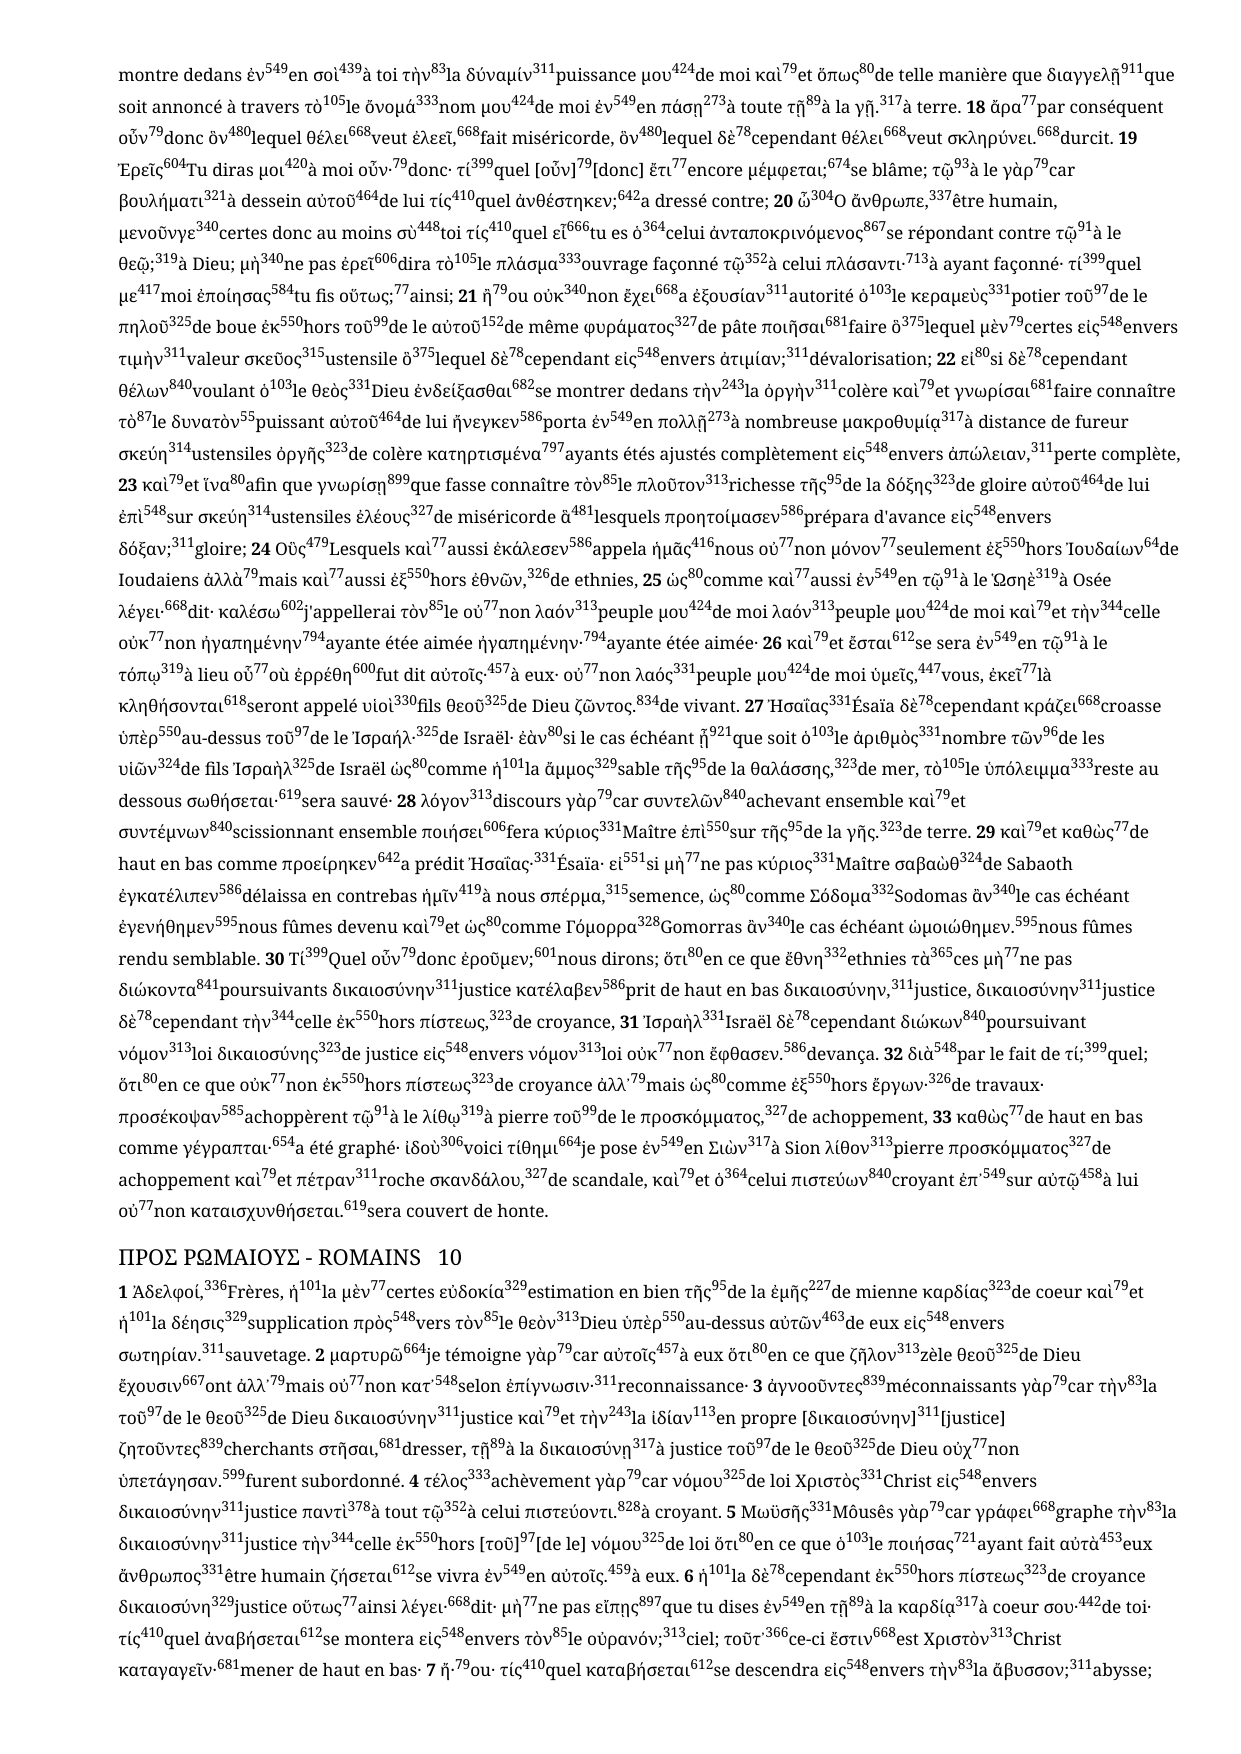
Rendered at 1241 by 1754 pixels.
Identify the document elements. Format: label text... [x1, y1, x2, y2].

text 1 Ἀδελφοί,336Frères, ἡ101la μὲν77certes εὐδοκία329estimation en bien τῆς95de la ἐμῆς227de mienne καρδίας323de coeur καὶ79et ἡ101la δέησις329supplication πρὸς548vers τὸν85le θεὸν313Dieu ὑπὲρ550au-dessus αὐτῶν463de eux εἰς548envers σωτηρίαν.311sauvetage. 2 μαρτυρῶ664je témoigne γὰρ79car αὐτοῖς457à eux ὅτι80en ce que ζῆλον313zèle θεοῦ325de Dieu ἔχουσιν667ont ἀλλ᾽79mais οὐ77non κατ᾽548selon ἐπίγνωσιν·311reconnaissance· 3 ἀγνοοῦντες839méconnaissants γὰρ79car τὴν83la τοῦ97de le θεοῦ325de Dieu δικαιοσύνην311justice καὶ79et τὴν243la ἰδίαν113en propre [δικαιοσύνην]311[justice] ζητοῦντες839cherchants στῆσαι,681dresser, τῇ89à la δικαιοσύνῃ317à justice τοῦ97de le θεοῦ325de Dieu οὐχ77non ὑπετάγησαν.599furent subordonné. 4 τέλος333achèvement γὰρ79car νόμου325de loi Χριστὸς331Christ εἰς548envers δικαιοσύνην311justice παντὶ378à tout τῷ352à celui πιστεύοντι.828à croyant. 5 Μωϋσῆς331Môusês γὰρ79car γράφει668graphe τὴν83la δικαιοσύνην311justice τὴν344celle ἐκ550hors [τοῦ]97[de le] νόμου325de loi ὅτι80en ce que ὁ103le ποιήσας721ayant fait αὐτὰ453eux ἄνθρωπος331être humain ζήσεται612se vivra ἐν549en αὐτοῖς.459à eux. 6 ἡ101la δὲ78cependant ἐκ550hors πίστεως323de croyance δικαιοσύνη329justice οὕτως77ainsi λέγει·668dit· μὴ77ne pas εἴπῃς897que tu dises ἐν549en τῇ89à la καρδίᾳ317à coeur σου·442de toi· τίς410quel ἀναβήσεται612se montera εἰς548envers τὸν85le οὐρανόν;313ciel; τοῦτ᾽366ce-ci ἔστιν668est Χριστὸν313Christ καταγαγεῖν·681mener de haut en bas· 7 ἤ·79ou· τίς410quel καταβήσεται612se descendra εἰς548envers τὴν83la ἄβυσσον;311abysse; τοῦτ᾽366ce-ci ἔστιν668est Χριστὸν313Christ ἐκ550hors νεκρῶν64de morts ἀναγαγεῖν.681conduire de bas en haut. 8 ἀλλὰ79mais τί399quel λέγει;668dit; ἐγγύς77proche σου442de toi τὸ105le ῥῆμά333oral ἐστιν668est ἐν549en τῷ93à le στόματί321à bouche σου442de toi καὶ79et ἐν549en τῇ89à la καρδίᾳ317à coeur σου,442de toi, τοῦτ᾽366ce-ci ἔστιν668est τὸ105le ῥῆμα333oral τῆς95de la πίστεως323de croyance ὃ482lequel κηρύσσομεν.663nous annonçons. 9 ὅτι80en ce que ἐὰν80si le cas échéant ὁμολογήσῃς897que tu avoues ἐν549en τῷ93à le στόματί321à bouche σου442de toi κύριον313Maître Ἰησοῦν313Iésous καὶ79et πιστεύσῃς897que tu croies ἐν549en τῇ89à la καρδίᾳ317à coeur σου442de toi ὅτι80en ce que ὁ103le θεὸς331Dieu αὐτὸν452lui ἤγειρεν586éveilla ἐκ550hors νεκρῶν,64de morts, σωθήσῃ·617tu seras sauvé· 10 καρδίᾳ317à coeur γὰρ79car πιστεύεται680est cru εἰς548envers δικαιοσύνην,311justice, στόματι321à bouche δὲ78cependant ὁμολογεῖται680est avoué εἰς548envers σωτηρίαν.311sauvetage. 11 λέγει668dit γὰρ79car ἡ101la γραφή·329graphe· πᾶς390tout ὁ364celui πιστεύων840croyant ἐπ᾽549sur αὐτῷ458à lui οὐ77non καταισχυνθήσεται.619sera couvert de honte. 12 οὐ77non γάρ79car ἐστιν668est διαστολὴ329diastole Ἰουδαίου65de Ioudaien τε79en outre καὶ79et Ἕλληνος,325de Hellèn, ὁ103le γὰρ79car αὐτὸς156même κύριος331Maître πάντων,383de tous, πλουτῶν840étant riche εἰς548envers πάντας372tous τοὺς345ceux ἐπικαλουμένους848se surnommants αὐτόν·452lui· 13 πᾶς390tout γὰρ79car ὃς498lequel ἂν340le cas échéant ἐπικαλέσηται905que se surnomme τὸ87le ὄνομα315nom κυρίου325de Maître σωθήσεται.619sera sauvé. 14 Πῶς77Comment? οὖν79donc ἐπικαλέσωνται904que se surnomment εἰς548envers ὃν480lequel οὐκ77non ἐπίστευσαν;585crurent; πῶς77comment? δὲ78cependant πιστεύσωσιν898que croient οὗ492de lequel οὐκ77non ἤκουσαν;585écoutèrent; πῶς77comment? δὲ78cependant ἀκούσωσιν898que écoutent χωρὶς552séparément κηρύσσοντος;834de annonçant; 15 πῶς77comment? δὲ78cependant κηρύξωσιν898que annoncent ἐὰν80si le cas échéant μὴ77ne pas ἀποσταλῶσιν;910que soient envoyé; καθὼς77de haut en bas comme γέγραπται·654a été graphé· ὡς77comme ὡραῖοι46épanouis οἱ102les πόδες330pieds τῶν357de ceux εὐαγγελιζομένων860de se évangélisants [τὰ]86[les] ἀγαθά.54bons. 16 Ἀλλ᾽79Mais οὐ77non πάντες389tous ὑπήκουσαν585écoutèrent en soumission τῷ93à le εὐαγγελίῳ.321à évangile. Ἠσαΐας331Ésaïa γὰρ79car λέγει·668dit· κύριε,337Maître, τίς410quel ἐπίστευσεν586crut τῇ89à la ἀκοῇ317à ouïe ἡμῶν;423de nous; 17 ἄρα77par conséquent ἡ101la πίστις329croyance ἐξ550hors ἀκοῆς,323de ouïe, ἡ101la δὲ78cependant ἀκοὴ329ouïe διὰ550par ῥήματος327de oral Χριστοῦ.325de Christ. 18 ἀλλὰ79mais λέγω,664je dis, μὴ340ne pas οὐκ77non ἤκουσαν;585écoutèrent; μενοῦνγε·340certes donc au moins· εἰς548envers πᾶσαν267toute τὴν83la γῆν311terre ἐξῆλθεν586sortit ὁ103le φθόγγος331son αὐτῶν463de eux καὶ79et εἰς548envers τὰ86les πέρατα314limites τῆς95de la οἰκουμένης323de écoumène τὰ104les ῥήματα332oraux αὐτῶν.463de eux. 19 ἀλλὰ79mais λέγω,664je dis, μὴ340ne pas Ἰσραὴλ331Israël οὐκ77non ἔγνω;586connut; πρῶτος71premier Μωϋσῆς331Môusês λέγει·668dit· ἐγὼ431moi παραζηλώσω602je zélerai à côté ὑμᾶς436vous ἐπ᾽549sur οὐκ77non ἔθνει,321à ethnie, ἐπ᾽549sur ἔθνει321à ethnie ἀσυνέτῳ12à sans capable de comprendre παροργιῶ602je mettrai en colère côte à côte ὑμᾶς.436vous. 20 Ἠσαΐας331Ésaïa δὲ78cependant ἀποτολμᾷ668enhardit καὶ79et λέγει·668dit· εὑρέθην596je fus trouvé [ἐν]549[en] τοῖς351à ceux ἐμὲ417moi μὴ77ne pas ζητοῦσιν,827à cherchants, ἐμφανὴς47visible dedans ἐγενόμην588je me devins τοῖς351à ceux ἐμὲ417moi μὴ77ne pas ἐπερωτῶσιν.827à demandants sur. 21 πρὸς548vers δὲ78cependant τὸν85le Ἰσραὴλ313Israël λέγει·668dit· ὅλην267toute entière τὴν83la ἡμέραν311journée ἐξεπέτασα582je tendis au dehors τὰς82les χεῖράς310mains μου424de moi πρὸς548vers λαὸν313peuple ἀπειθοῦντα822désobéissant καὶ79et ἀντιλέγοντα.822contredisant. [118, 1276, 1181, 1682]
text ΠΡΟΣ ΡΩΜΑΙΟΥΣ - ROMAINS 10 [118, 1241, 1181, 1271]
text 1 Ἀλήθειαν311Vérité λέγω664je dis ἐν549en Χριστῷ,319à Christ, οὐ77non ψεύδομαι,670je me mens, συμμαρτυρούσης832de témoignante avec μοι420à moi τῆς95de la συνειδήσεώς323de conscience μου424de moi ἐν549en πνεύματι321à souffle ἁγίῳ,12à saint, 2 ὅτι80en ce que λύπη329tristesse μοί420à moi ἐστιν668est μεγάλη45grande καὶ79et ἀδιάλειπτος20incessant ὀδύνη329douleur τῇ89à la καρδίᾳ317à coeur μου.424de moi. 3 ηὐχόμην627je me souhaitais γὰρ79car ἀνάθεμα333anathème εἶναι689être αὐτὸς513moi-même ἐγὼ431moi ἀπὸ550au loin τοῦ97de le Χριστοῦ325de Christ ὑπὲρ550au-dessus τῶν96de les ἀδελφῶν324de frères μου424de moi τῶν96de les συγγενῶν64de congénitaux μου424de moi κατὰ548selon σάρκα,311chair, 4 οἵτινές497lesquels des quelconques εἰσιν667sont Ἰσραηλῖται,330Israélites, ὧν491de lesquels ἡ101la υἱοθεσία329adoption comme fils καὶ79et ἡ101la δόξα329gloire καὶ79et αἱ100les διαθῆκαι328dispositions καὶ79et ἡ101la νομοθεσία329législation καὶ79et ἡ101la λατρεία329adoration καὶ79et αἱ100les ἐπαγγελίαι,328promesses, 5 ὧν491de lesquels οἱ102les πατέρες330pères καὶ79et ἐξ550hors ὧν491de lesquels ὁ103le Χριστὸς331Christ τὸ366ce κατὰ548selon σάρκα,311chair, ὁ364celui ὢν840étant ἐπὶ550sur πάντων385de tous θεὸς331Dieu εὐλογητὸς47élogié εἰς548envers τοὺς84les αἰῶνας,312ères, ἀμήν.304amen. 6 Οὐχ77Non οἷον500tel que δὲ78cependant ὅτι80en ce que ἐκπέπτωκεν642a tombé dehors ὁ103le λόγος331discours τοῦ97de le θεοῦ.325de Dieu. οὐ77non γὰρ79car πάντες286tous οἱ363ceux ἐξ550hors Ἰσραὴλ325de Israël οὗτοι363ceux-ci Ἰσραήλ·331Israël· 7 οὐδ᾽79non cependant ὅτι80en ce que εἰσὶν667sont σπέρμα333semence Ἀβραὰμ325de Abraam πάντες389tous τέκνα,332enfants, ἀλλ᾽·79mais· ἐν549en Ἰσαὰκ319à Isaak κληθήσεταί619sera appelé σοι439à toi σπέρμα.333semence. 8 τοῦτ᾽366ce-ci ἔστιν,668est, οὐ77non τὰ104les τέκνα332enfants τῆς95de la σαρκὸς323de chair ταῦτα365ces-ci τέκνα332enfants τοῦ97de le θεοῦ325de Dieu ἀλλὰ79mais τὰ104les τέκνα332enfants τῆς95de la ἐπαγγελίας323de promesse λογίζεται680est calculé εἰς548envers σπέρμα.315semence. 9 ἐπαγγελίας323de promesse γὰρ79car ὁ103le λόγος331discours οὗτος·156celui-ci· κατὰ548selon τὸν85le καιρὸν313moment τοῦτον138celui-ci ἐλεύσομαι608je me viendrai καὶ79et ἔσται612se sera τῇ89à la Σάρρᾳ317à Sarra υἱός.331fils. 10 Οὐ77Non μόνον77seulement δέ,78cependant, ἀλλὰ79mais καὶ77aussi Ῥεβέκκα329Rebekka ἐξ550hors ἑνὸς65de un κοίτην311couche ἔχουσα,838ayante, Ἰσαὰκ325de Isaak τοῦ97de le πατρὸς325de père ἡμῶν·423de nous· 11 μήπω77ne pas encore γὰρ79car γεννηθέντων753de ayants étés engendrés μηδὲ79ni cependant πραξάντων715de ayants pratiqués τι271un quelconque ἀγαθὸν55bon ἢ79ou φαῦλον,55dérisoire, ἵνα80afin que ἡ101la κατ᾽548selon ἐκλογὴν311élection πρόθεσις329proposition τοῦ97de le θεοῦ325de Dieu μένῃ,921que reste, 12 οὐκ77non ἐξ550hors ἔργων326de travaux ἀλλ᾽79mais ἐκ550hors τοῦ358de celui καλοῦντος,834de appelant, ἐρρέθη600fut dit αὐτῇ456à elle ὅτι80en ce que ὁ103le μείζων71plus grand δουλεύσει606sera esclave τῷ91à le ἐλάσσονι,59à moindre, 13 καθὼς77de haut en bas comme γέγραπται·654a été graphé· τὸν85le Ἰακὼβ313Iakob ἠγάπησα,582j'aimai, τὸν85le δὲ78cependant Ἠσαῦ313Esaü ἐμίσησα.582je haïs. 14 Τί399Quel οὖν79donc ἐροῦμεν;601nous dirons; μὴ340ne pas ἀδικία329injustice παρὰ549à côté τῷ91à le θεῷ;319à Dieu; μὴ77ne pas γένοιτο.696que se devienne. 15 τῷ91à le Μωϋσεῖ319à Môusês γὰρ79car λέγει·668dit· ἐλεήσω602je ferai miséricorde ὃν480lequel ἂν340le cas échéant ἐλεῶ917que je fasse miséricorde καὶ79et οἰκτειρήσω602je compassionnerai ὃν480lequel ἂν340le cas échéant οἰκτείρω.917que je compassionne. 16 ἄρα77par conséquent οὖν79donc οὐ77non τοῦ358de celui θέλοντος834de voulant οὐδὲ79non cependant τοῦ358de celui τρέχοντος834de courant ἀλλὰ79mais τοῦ358de celui ἐλεῶντος834de faisant miséricorde θεοῦ.325de Dieu. 17 λέγει668dit γὰρ79car ἡ101la γραφὴ329graphe τῷ91à le Φαραὼ319à Pharaon ὅτι80en ce que εἰς548envers αὐτὸ348même τοῦτο140ce-ci ἐξήγειρά582j'éveillai dehors σε437toi ὅπως80de telle manière que ἐνδείξωμαι901que je me montre dedans ἐν549en σοὶ439à toi τὴν83la δύναμίν311puissance μου424de moi καὶ79et ὅπως80de telle manière que διαγγελῇ911que soit annoncé à travers τὸ105le ὄνομά333nom μου424de moi ἐν549en πάσῃ273à toute τῇ89à la γῇ.317à terre. 18 ἄρα77par conséquent οὖν79donc ὃν480lequel θέλει668veut ἐλεεῖ,668fait miséricorde, ὃν480lequel δὲ78cependant θέλει668veut σκληρύνει.668durcit. 19 Ἐρεῖς604Tu diras μοι420à moi οὖν·79donc· τί399quel [οὖν]79[donc] ἔτι77encore μέμφεται;674se blâme; τῷ93à le γὰρ79car βουλήματι321à dessein αὐτοῦ464de lui τίς410quel ἀνθέστηκεν;642a dressé contre; 20 ὦ304O ἄνθρωπε,337être humain, μενοῦνγε340certes donc au moins σὺ448toi τίς410quel εἶ666tu es ὁ364celui ἀνταποκρινόμενος867se répondant contre τῷ91à le θεῷ;319à Dieu; μὴ340ne pas ἐρεῖ606dira τὸ105le πλάσμα333ouvrage façonné τῷ352à celui πλάσαντι·713à ayant façonné· τί399quel με417moi ἐποίησας584tu fis οὕτως;77ainsi; 21 ἢ79ou οὐκ340non ἔχει668a ἐξουσίαν311autorité ὁ103le κεραμεὺς331potier τοῦ97de le πηλοῦ325de boue ἐκ550hors τοῦ99de le αὐτοῦ152de même φυράματος327de pâte ποιῆσαι681faire ὃ375lequel μὲν79certes εἰς548envers τιμὴν311valeur σκεῦος315ustensile ὃ375lequel δὲ78cependant εἰς548envers ἀτιμίαν;311dévalorisation; 22 εἰ80si δὲ78cependant θέλων840voulant ὁ103le θεὸς331Dieu ἐνδείξασθαι682se montrer dedans τὴν243la ὀργὴν311colère καὶ79et γνωρίσαι681faire connaître τὸ87le δυνατὸν55puissant αὐτοῦ464de lui ἤνεγκεν586porta ἐν549en πολλῇ273à nombreuse μακροθυμίᾳ317à distance de fureur σκεύη314ustensiles ὀργῆς323de colère κατηρτισμένα797ayants étés ajustés complètement εἰς548envers ἀπώλειαν,311perte complète, 23 καὶ79et ἵνα80afin que γνωρίσῃ899que fasse connaître τὸν85le πλοῦτον313richesse τῆς95de la δόξης323de gloire αὐτοῦ464de lui ἐπὶ548sur σκεύη314ustensiles ἐλέους327de miséricorde ἃ481lesquels προητοίμασεν586prépara d'avance εἰς548envers δόξαν;311gloire; 24 Οὓς479Lesquels καὶ77aussi ἐκάλεσεν586appela ἡμᾶς416nous οὐ77non μόνον77seulement ἐξ550hors Ἰουδαίων64de Ioudaiens ἀλλὰ79mais καὶ77aussi ἐξ550hors ἐθνῶν,326de ethnies, 25 ὡς80comme καὶ77aussi ἐν549en τῷ91à le Ὡσηὲ319à Osée λέγει·668dit· καλέσω602j'appellerai τὸν85le οὐ77non λαόν313peuple μου424de moi λαόν313peuple μου424de moi καὶ79et τὴν344celle οὐκ77non ἠγαπημένην794ayante étée aimée ἠγαπημένην·794ayante étée aimée· 26 καὶ79et ἔσται612se sera ἐν549en τῷ91à le τόπῳ319à lieu οὗ77où ἐρρέθη600fut dit αὐτοῖς·457à eux· οὐ77non λαός331peuple μου424de moi ὑμεῖς,447vous, ἐκεῖ77là κληθήσονται618seront appelé υἱοὶ330fils θεοῦ325de Dieu ζῶντος.834de vivant. 27 Ἠσαΐας331Ésaïa δὲ78cependant κράζει668croasse ὑπὲρ550au-dessus τοῦ97de le Ἰσραήλ·325de Israël· ἐὰν80si le cas échéant ᾖ921que soit ὁ103le ἀριθμὸς331nombre τῶν96de les υἱῶν324de fils Ἰσραὴλ325de Israël ὡς80comme ἡ101la ἄμμος329sable τῆς95de la θαλάσσης,323de mer, τὸ105le ὑπόλειμμα333reste au dessous σωθήσεται·619sera sauvé· 28 λόγον313discours γὰρ79car συντελῶν840achevant ensemble καὶ79et συντέμνων840scissionnant ensemble ποιήσει606fera κύριος331Maître ἐπὶ550sur τῆς95de la γῆς.323de terre. 29 καὶ79et καθὼς77de haut en bas comme προείρηκεν642a prédit Ἠσαΐας·331Ésaïa· εἰ551si μὴ77ne pas κύριος331Maître σαβαὼθ324de Sabaoth ἐγκατέλιπεν586délaissa en contrebas ἡμῖν419à nous σπέρμα,315semence, ὡς80comme Σόδομα332Sodomas ἂν340le cas échéant ἐγενήθημεν595nous fûmes devenu καὶ79et ὡς80comme Γόμορρα328Gomorras ἂν340le cas échéant ὡμοιώθημεν.595nous fûmes rendu semblable. 30 Τί399Quel οὖν79donc ἐροῦμεν;601nous dirons; ὅτι80en ce que ἔθνη332ethnies τὰ365ces μὴ77ne pas διώκοντα841poursuivants δικαιοσύνην311justice κατέλαβεν586prit de haut en bas δικαιοσύνην,311justice, δικαιοσύνην311justice δὲ78cependant τὴν344celle ἐκ550hors πίστεως,323de croyance, 31 Ἰσραὴλ331Israël δὲ78cependant διώκων840poursuivant νόμον313loi δικαιοσύνης323de justice εἰς548envers νόμον313loi οὐκ77non ἔφθασεν.586devança. 32 διὰ548par le fait de τί;399quel; ὅτι80en ce que οὐκ77non ἐκ550hors πίστεως323de croyance ἀλλ᾽79mais ὡς80comme ἐξ550hors ἔργων·326de travaux· προσέκοψαν585achoppèrent τῷ91à le λίθῳ319à pierre τοῦ99de le προσκόμματος,327de achoppement, 33 καθὼς77de haut en bas comme γέγραπται·654a été graphé· ἰδοὺ306voici τίθημι664je pose ἐν549en Σιὼν317à Sion λίθον313pierre προσκόμματος327de achoppement καὶ79et πέτραν311roche σκανδάλου,327de scandale, καὶ79et ὁ364celui πιστεύων840croyant ἐπ᾽549sur αὐτῷ458à lui οὐ77non καταισχυνθήσεται.619sera couvert de honte. [118, 59, 1181, 1223]
